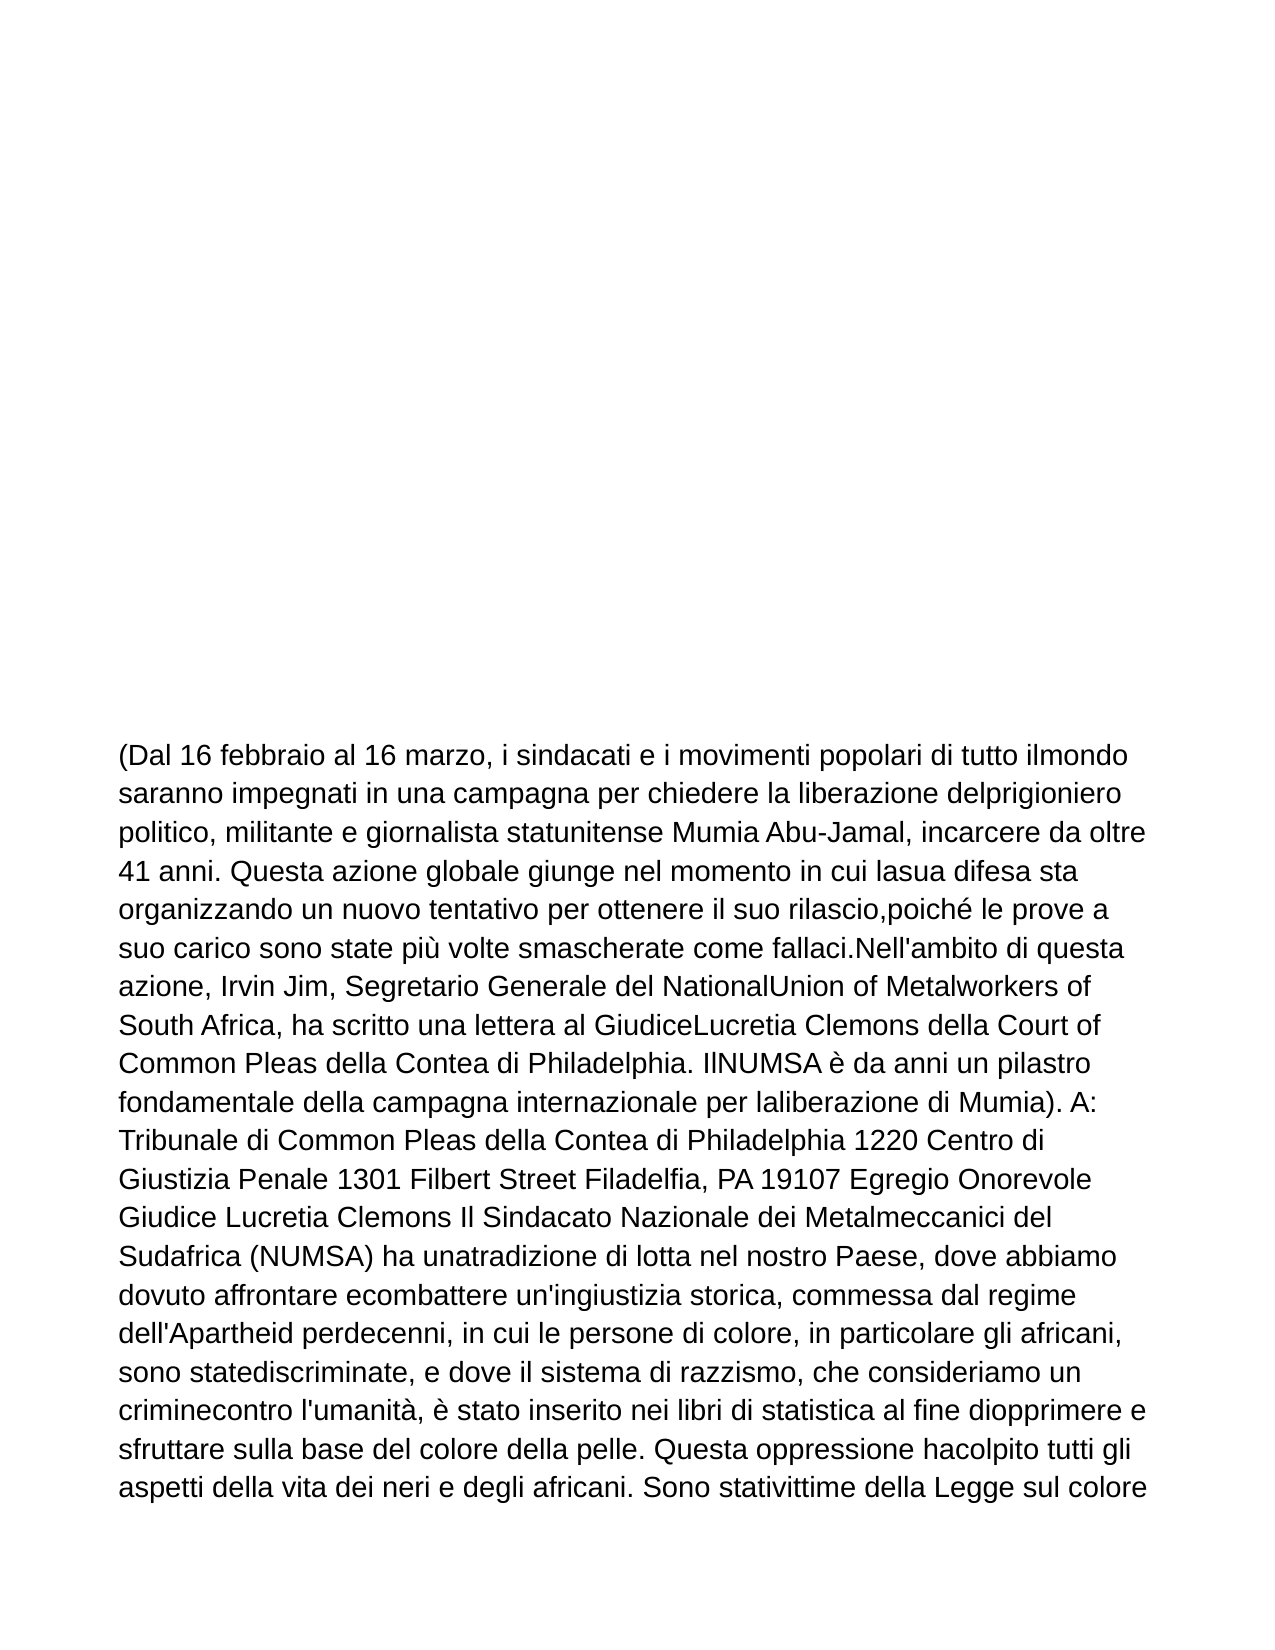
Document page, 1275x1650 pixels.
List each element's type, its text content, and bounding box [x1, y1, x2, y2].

text (Dal 16 febbraio al 16 marzo, i sindacati e i movimenti popolari di tutto ilmondo saranno impegnati in una campagna per chiedere la liberazione delprigioniero politico, militante e giornalista statunitense Mumia Abu-Jamal, incarcere da oltre 41 anni. Questa azione globale giunge nel momento in cui lasua difesa sta organizzando un nuovo tentativo per ottenere il suo rilascio,poiché le prove a suo carico sono state più volte smascherate come fallaci.Nell'ambito di questa azione, Irvin Jim, Segretario Generale del NationalUnion of Metalworkers of South Africa, ha scritto una lettera al GiudiceLucretia Clemons della Court of Common Pleas della Contea di Philadelphia. IlNUMSA è da anni un pilastro fondamentale della campagna internazionale per laliberazione di Mumia). A: Tribunale di Common Pleas della Contea di Philadelphia 1220 Centro di Giustizia Penale 1301 Filbert Street Filadelfia, PA 19107 Egregio Onorevole Giudice Lucretia Clemons Il Sindacato Nazionale dei Metalmeccanici del Sudafrica (NUMSA) ha unatradizione di lotta nel nostro Paese, dove abbiamo dovuto affrontare ecombattere un'ingiustizia storica, commessa dal regime dell'Apartheid perdecenni, in cui le persone di colore, in particolare gli africani, sono statediscriminate, e dove il sistema di razzismo, che consideriamo un criminecontro l'umanità, è stato inserito nei libri di statistica al fine diopprimere e sfruttare sulla base del colore della pelle. Questa oppressione hacolpito tutti gli aspetti della vita dei neri e degli africani. Sono stativittime della Legge sul colore [118, 118, 1157, 1504]
